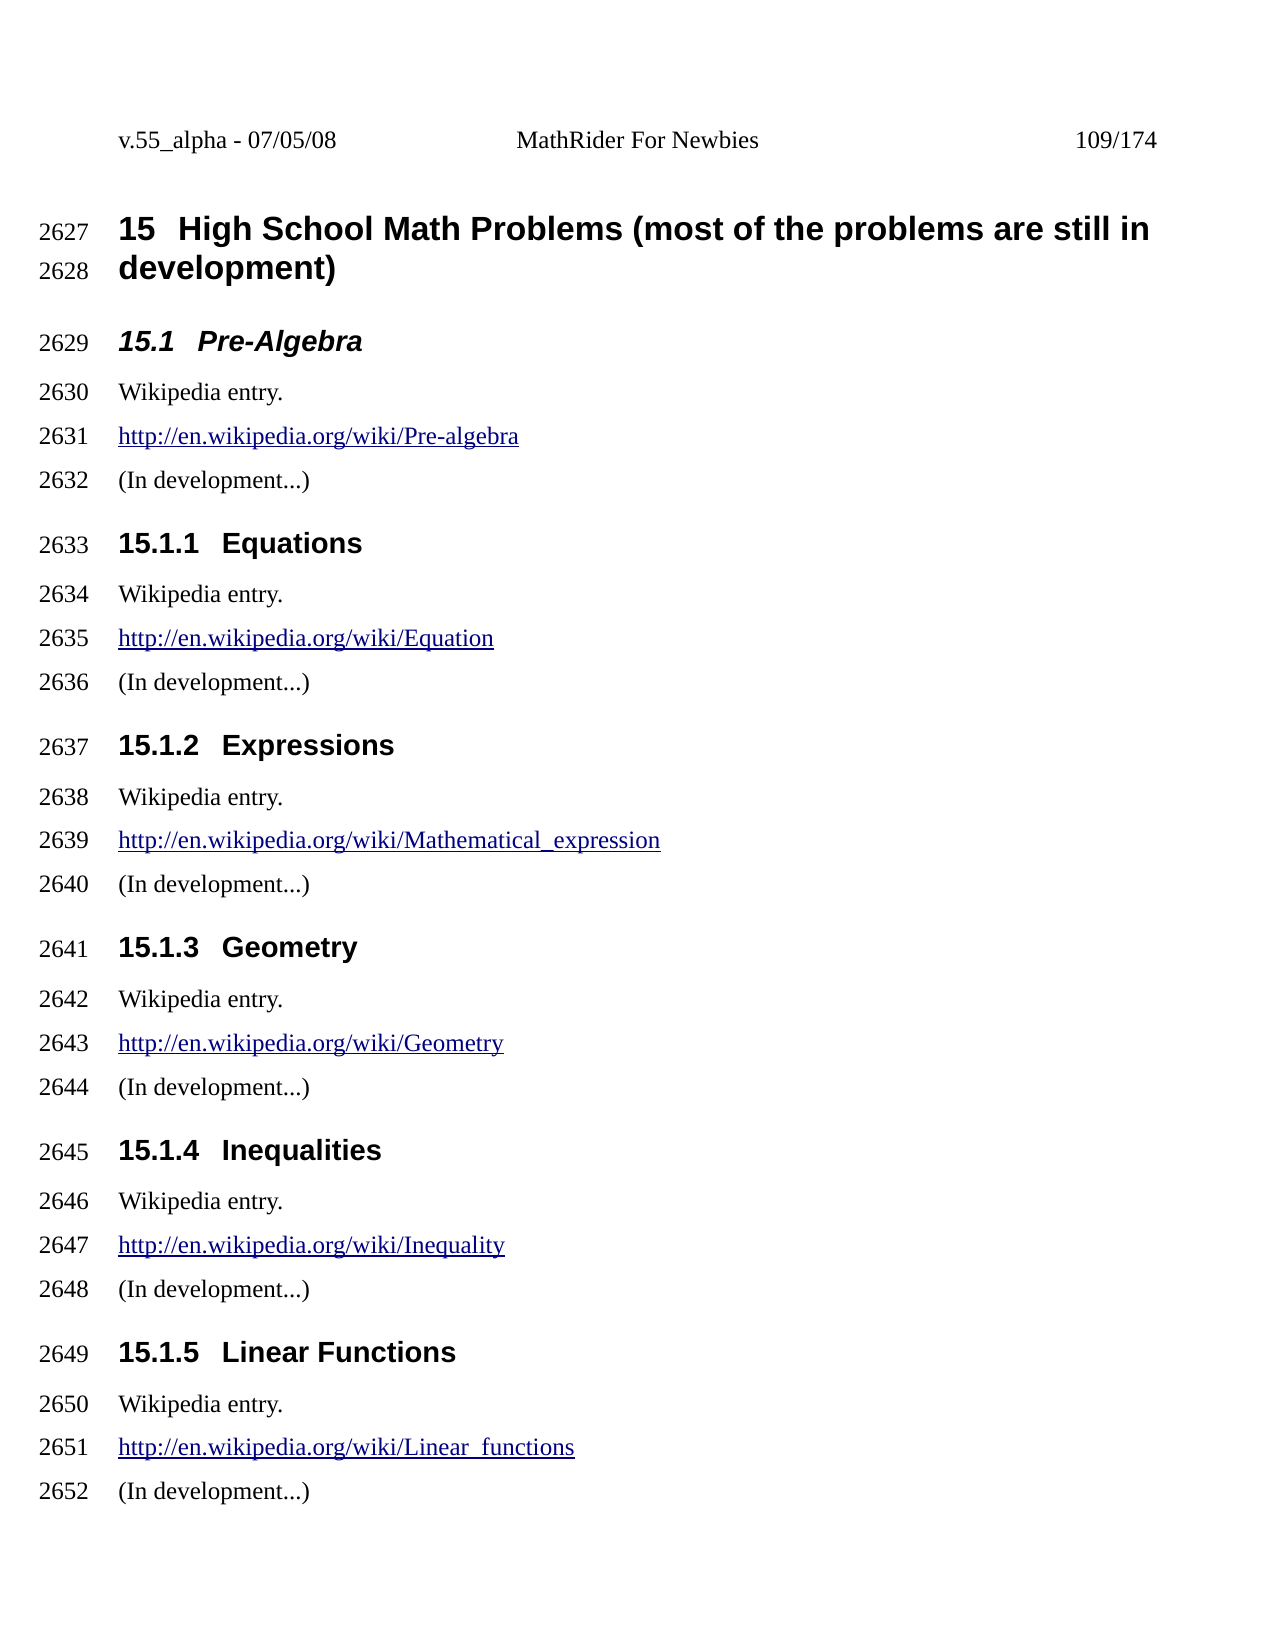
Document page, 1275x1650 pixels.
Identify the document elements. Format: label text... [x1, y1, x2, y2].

subtitle Equations [118, 526, 1157, 559]
text Wikipedia entry. [118, 984, 1157, 1013]
subtitle Geometry [118, 931, 1157, 964]
text (In development...) [118, 667, 1157, 696]
text Wikipedia entry. [118, 377, 1157, 406]
text http://en.wikipedia.org/wiki/Linear_functions [118, 1432, 1157, 1461]
subtitle Expressions [118, 728, 1157, 762]
text Wikipedia entry. [118, 579, 1157, 608]
text http://en.wikipedia.org/wiki/Equation [118, 623, 1157, 652]
text http://en.wikipedia.org/wiki/Mathematical_expression [118, 826, 1157, 854]
subtitle Inequalities [118, 1133, 1157, 1166]
text Wikipedia entry. [118, 1186, 1157, 1215]
text http://en.wikipedia.org/wiki/Inequality [118, 1230, 1157, 1259]
subtitle Pre-Algebra [118, 324, 1157, 357]
text (In development...) [118, 465, 1157, 493]
subtitle High School Math Problems (most of the problems are still in development) [118, 209, 1157, 286]
subtitle Linear Functions [118, 1335, 1157, 1369]
text Wikipedia entry. [118, 782, 1157, 811]
text Wikipedia entry. [118, 1389, 1157, 1417]
text http://en.wikipedia.org/wiki/Pre-algebra [118, 421, 1157, 450]
text (In development...) [118, 1274, 1157, 1303]
text (In development...) [118, 1476, 1157, 1505]
text http://en.wikipedia.org/wiki/Geometry [118, 1028, 1157, 1057]
text (In development...) [118, 1072, 1157, 1100]
text (In development...) [118, 869, 1157, 898]
